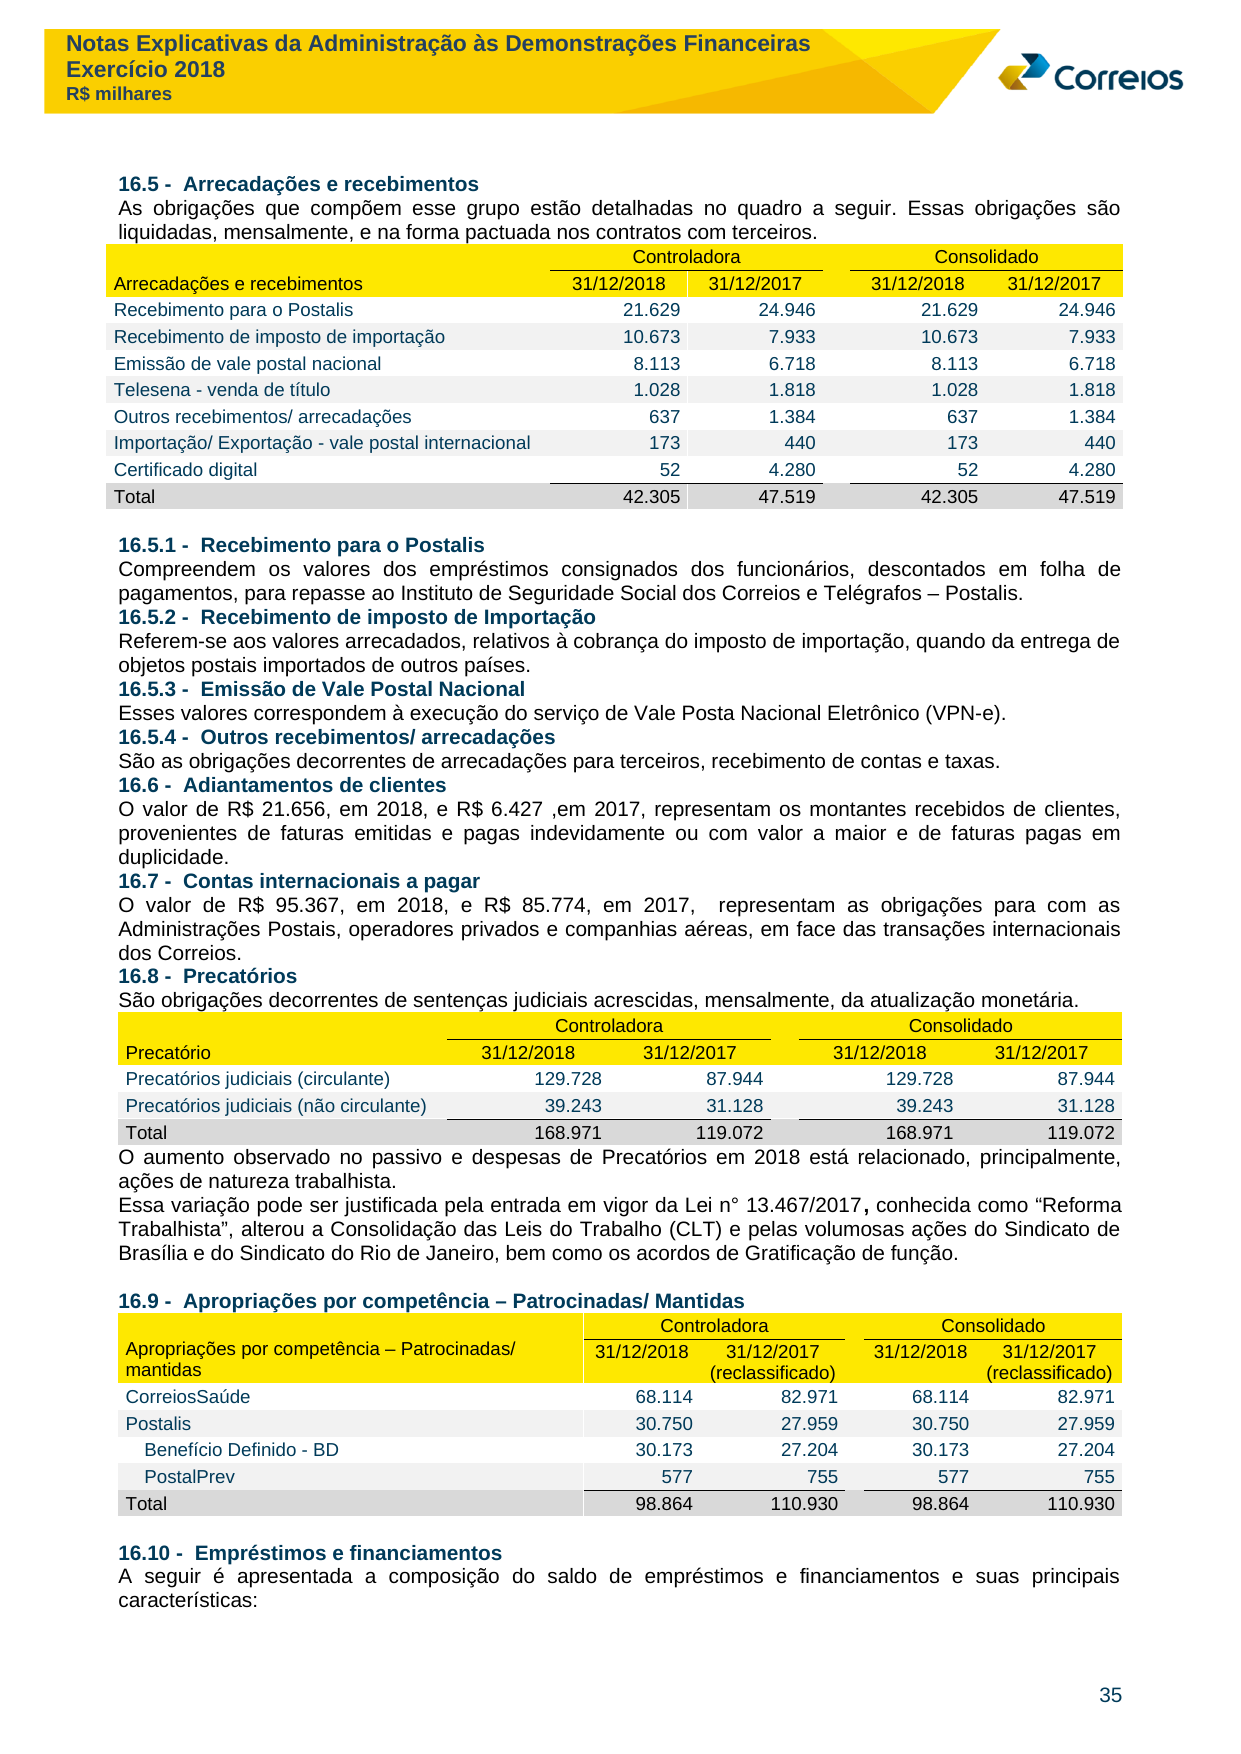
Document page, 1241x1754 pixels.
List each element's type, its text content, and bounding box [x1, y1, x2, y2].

table_cell 755 [700, 1463, 845, 1490]
picture [127, 1099, 134, 1105]
table_cell 129.728 [799, 1065, 961, 1092]
table_cell 6.718 [985, 350, 1123, 376]
picture [959, 357, 963, 368]
table_cell 30.750 [584, 1410, 700, 1437]
table_cell Precatório [118, 1039, 447, 1065]
table_cell 1.028 [850, 376, 985, 403]
subtitle Precatórios [118, 964, 1122, 988]
picture [251, 1445, 256, 1456]
table_header Controladora [584, 1313, 845, 1339]
text A seguir é apresentada a composição do saldo de empréstimos e financiamentos e suas principais características: [118, 1564, 1122, 1612]
text Esses valores correspondem à execução do serviço de Vale Posta Nacional Eletrônico (VPN-e). [118, 701, 1122, 725]
table_cell 42.305 [550, 484, 687, 509]
table_cell Precatórios judiciais (circulante) [118, 1065, 447, 1092]
table_cell 10.673 [550, 323, 687, 350]
table_cell 1.818 [688, 376, 823, 403]
table_cell [771, 1092, 799, 1118]
picture [663, 1443, 667, 1454]
table_cell Postalis [118, 1410, 583, 1437]
table_cell Telesena - venda de título [106, 376, 550, 403]
table_cell 98.864 [584, 1491, 700, 1516]
table_cell 31/12/2018 [850, 271, 985, 297]
table_cell 1.384 [985, 403, 1123, 429]
table_header [823, 244, 850, 270]
table_cell 30.750 [864, 1410, 976, 1437]
subtitle Contas internacionais a pagar [118, 868, 1122, 892]
table_cell 10.673 [850, 323, 985, 350]
table_cell 119.072 [609, 1120, 771, 1145]
picture [44, 29, 1210, 114]
table_header Consolidado [850, 244, 1123, 270]
table_cell 637 [850, 403, 985, 429]
table_cell 82.971 [976, 1384, 1122, 1410]
table_cell [845, 1339, 864, 1383]
table_cell Arrecadações e recebimentos [106, 270, 550, 297]
table_cell 31/12/2017 (reclassificado) [976, 1340, 1122, 1383]
subtitle Arrecadações e recebimentos [118, 172, 1122, 196]
table_cell Certificado digital [106, 456, 550, 483]
table_cell 31/12/2018 [799, 1040, 961, 1065]
table_cell CorreiosSaúde [118, 1384, 583, 1410]
table_cell [845, 1490, 864, 1516]
text O valor de R$ 21.656, em 2018, e R$ 6.427 ,em 2017, representam os montantes recebidos de clientes, provenientes de faturas emitidas e pagas indevidamente ou com valor a maior e de faturas pagas em duplicidade. [118, 797, 1122, 868]
table_header Consolidado [864, 1313, 1122, 1339]
table_cell 110.930 [700, 1491, 845, 1516]
table_cell 24.946 [985, 297, 1123, 323]
table_cell 31/12/2017 [961, 1040, 1122, 1065]
table_cell [823, 270, 850, 297]
table_cell [823, 403, 850, 429]
table_cell 47.519 [688, 484, 823, 509]
table_cell 27.204 [700, 1437, 845, 1463]
table_cell 440 [688, 430, 823, 456]
subtitle Recebimento de imposto de Importação [118, 605, 1122, 629]
picture [635, 303, 639, 314]
table_cell 173 [550, 430, 687, 456]
table_cell 31/12/2018 [584, 1340, 700, 1383]
table_cell 42.305 [850, 484, 985, 509]
table_cell 52 [850, 456, 985, 483]
table_cell 31/12/2017 (reclassificado) [700, 1340, 845, 1383]
table_cell 31/12/2017 [688, 271, 823, 297]
table_cell 31/12/2018 [550, 271, 687, 297]
table_cell 98.864 [864, 1491, 976, 1516]
table_cell 1.028 [550, 376, 687, 403]
table_cell 6.718 [688, 350, 823, 376]
table_cell 7.933 [688, 323, 823, 350]
table_cell 30.173 [584, 1437, 700, 1463]
table_cell 47.519 [985, 484, 1123, 509]
table_cell Total [106, 483, 550, 509]
table_cell [823, 350, 850, 376]
table_cell 39.243 [799, 1092, 961, 1118]
picture [127, 1417, 134, 1423]
table_cell Outros recebimentos/ arrecadações [106, 403, 550, 429]
table_cell Benefício Definido - BD [118, 1437, 583, 1463]
table_header [106, 244, 550, 270]
table_cell Total [118, 1119, 447, 1145]
table_cell [771, 1065, 799, 1092]
picture [718, 1099, 722, 1110]
table_cell 27.959 [700, 1410, 845, 1437]
table_cell 119.072 [961, 1120, 1122, 1145]
table_cell 27.959 [976, 1410, 1122, 1437]
table_cell 637 [550, 403, 687, 429]
table_cell Recebimento para o Postalis [106, 297, 550, 323]
subtitle Outros recebimentos/ arrecadações [118, 725, 1122, 749]
table_cell Precatórios judiciais (não circulante) [118, 1092, 447, 1118]
picture [127, 1072, 134, 1078]
table_cell 31/12/2017 [609, 1040, 771, 1065]
table_header [771, 1012, 799, 1039]
table_cell [845, 1437, 864, 1463]
table_header Controladora [447, 1012, 771, 1039]
table_cell Importação/ Exportação - vale postal internacional [106, 430, 550, 456]
table_cell Total [118, 1490, 583, 1516]
picture [950, 1390, 954, 1401]
table_cell 4.280 [688, 456, 823, 483]
picture [663, 1390, 667, 1401]
table_cell 21.629 [550, 297, 687, 323]
table_cell 87.944 [961, 1065, 1122, 1092]
table_cell 129.728 [447, 1065, 609, 1092]
table_cell 87.944 [609, 1065, 771, 1092]
table_cell 68.114 [864, 1384, 976, 1410]
table_header Controladora [550, 244, 823, 270]
table_header Consolidado [799, 1012, 1122, 1039]
table_cell 31/12/2017 [985, 271, 1123, 297]
subtitle Adiantamentos de clientes [118, 773, 1122, 797]
table_header [118, 1012, 447, 1039]
table_cell 4.280 [985, 456, 1123, 483]
table_cell 173 [850, 430, 985, 456]
table_cell [823, 430, 850, 456]
table_cell 440 [985, 430, 1123, 456]
table_cell 8.113 [850, 350, 985, 376]
table_cell 577 [584, 1463, 700, 1490]
table_cell 31/12/2018 [447, 1040, 609, 1065]
table_cell 7.933 [985, 323, 1123, 350]
table_cell 168.971 [799, 1120, 961, 1145]
table_cell [823, 456, 850, 483]
text Essa variação pode ser justificada pela entrada em vigor da Lei n° 13.467/2017, conhecida como “Reforma Trabalhista”, alterou a Consolidação das Leis do Trabalho (CLT) e pelas volumosas ações do Sindicato de Brasília e do Sindicato do Rio de Janeiro, bem como os acordos de Gratificação de função. [118, 1193, 1122, 1265]
table_cell 82.971 [700, 1384, 845, 1410]
subtitle Apropriações por competência – Patrocinadas/ Mantidas [118, 1289, 1122, 1313]
table_cell PostalPrev [118, 1463, 583, 1490]
table_cell 52 [550, 456, 687, 483]
table_cell 1.818 [985, 376, 1123, 403]
table_cell 21.629 [850, 297, 985, 323]
text São as obrigações decorrentes de arrecadações para terceiros, recebimento de contas e taxas. [118, 749, 1122, 773]
table_header [845, 1313, 864, 1339]
table_cell 755 [976, 1463, 1122, 1490]
table_cell [823, 376, 850, 403]
table_cell 168.971 [447, 1120, 609, 1145]
table_cell [823, 483, 850, 509]
table_cell 39.243 [447, 1092, 609, 1118]
table_cell 110.930 [976, 1491, 1122, 1516]
picture [229, 1443, 235, 1454]
table_cell [845, 1410, 864, 1437]
table_cell 8.113 [550, 350, 687, 376]
table_cell Emissão de vale postal nacional [106, 350, 550, 376]
picture [1106, 1390, 1110, 1401]
table_cell 24.946 [688, 297, 823, 323]
table_cell [771, 1039, 799, 1065]
table_cell 577 [864, 1463, 976, 1490]
picture [327, 1443, 333, 1454]
text São obrigações decorrentes de sentenças judiciais acrescidas, mensalmente, da atualização monetária. [118, 988, 1122, 1012]
text Compreendem os valores dos empréstimos consignados dos funcionários, descontados em folha de pagamentos, para repasse ao Instituto de Seguridade Social dos Correios e Telégrafos – Postalis. [118, 557, 1122, 605]
subtitle Emissão de Vale Postal Nacional [118, 677, 1122, 701]
text Referem-se aos valores arrecadados, relativos à cobrança do imposto de importação, quando da entrega de objetos postais importados de outros países. [118, 629, 1122, 677]
table_cell 68.114 [584, 1384, 700, 1410]
table_cell 1.384 [688, 403, 823, 429]
table_cell [845, 1463, 864, 1490]
table_cell 31.128 [609, 1092, 771, 1118]
table_cell Recebimento de imposto de importação [106, 323, 550, 350]
table_cell 27.204 [976, 1437, 1122, 1463]
table_cell [823, 323, 850, 350]
text O aumento observado no passivo e despesas de Precatórios em 2018 está relacionado, principalmente, ações de natureza trabalhista. [118, 1145, 1122, 1193]
subtitle Recebimento para o Postalis [118, 533, 1122, 557]
table_cell 31/12/2018 [864, 1340, 976, 1383]
table_cell [823, 297, 850, 323]
table_header Apropriações por competência – Patrocinadas/ mantidas [118, 1313, 583, 1383]
subtitle Empréstimos e financiamentos [118, 1540, 1122, 1564]
picture [661, 357, 665, 368]
table_cell [771, 1119, 799, 1145]
text O valor de R$ 95.367, em 2018, e R$ 85.774, em 2017, representam as obrigações para com as Administrações Postais, operadores privados e companhias aéreas, em face das transações internacionais dos Correios. [118, 892, 1122, 964]
picture [635, 383, 639, 394]
text As obrigações que compõem esse grupo estão detalhadas no quadro a seguir. Essas obrigações são liquidadas, mensalmente, e na forma pactuada nos contratos com terceiros. [118, 196, 1122, 243]
table_cell [845, 1384, 864, 1410]
table_cell 30.173 [864, 1437, 976, 1463]
table_cell 31.128 [961, 1092, 1122, 1118]
